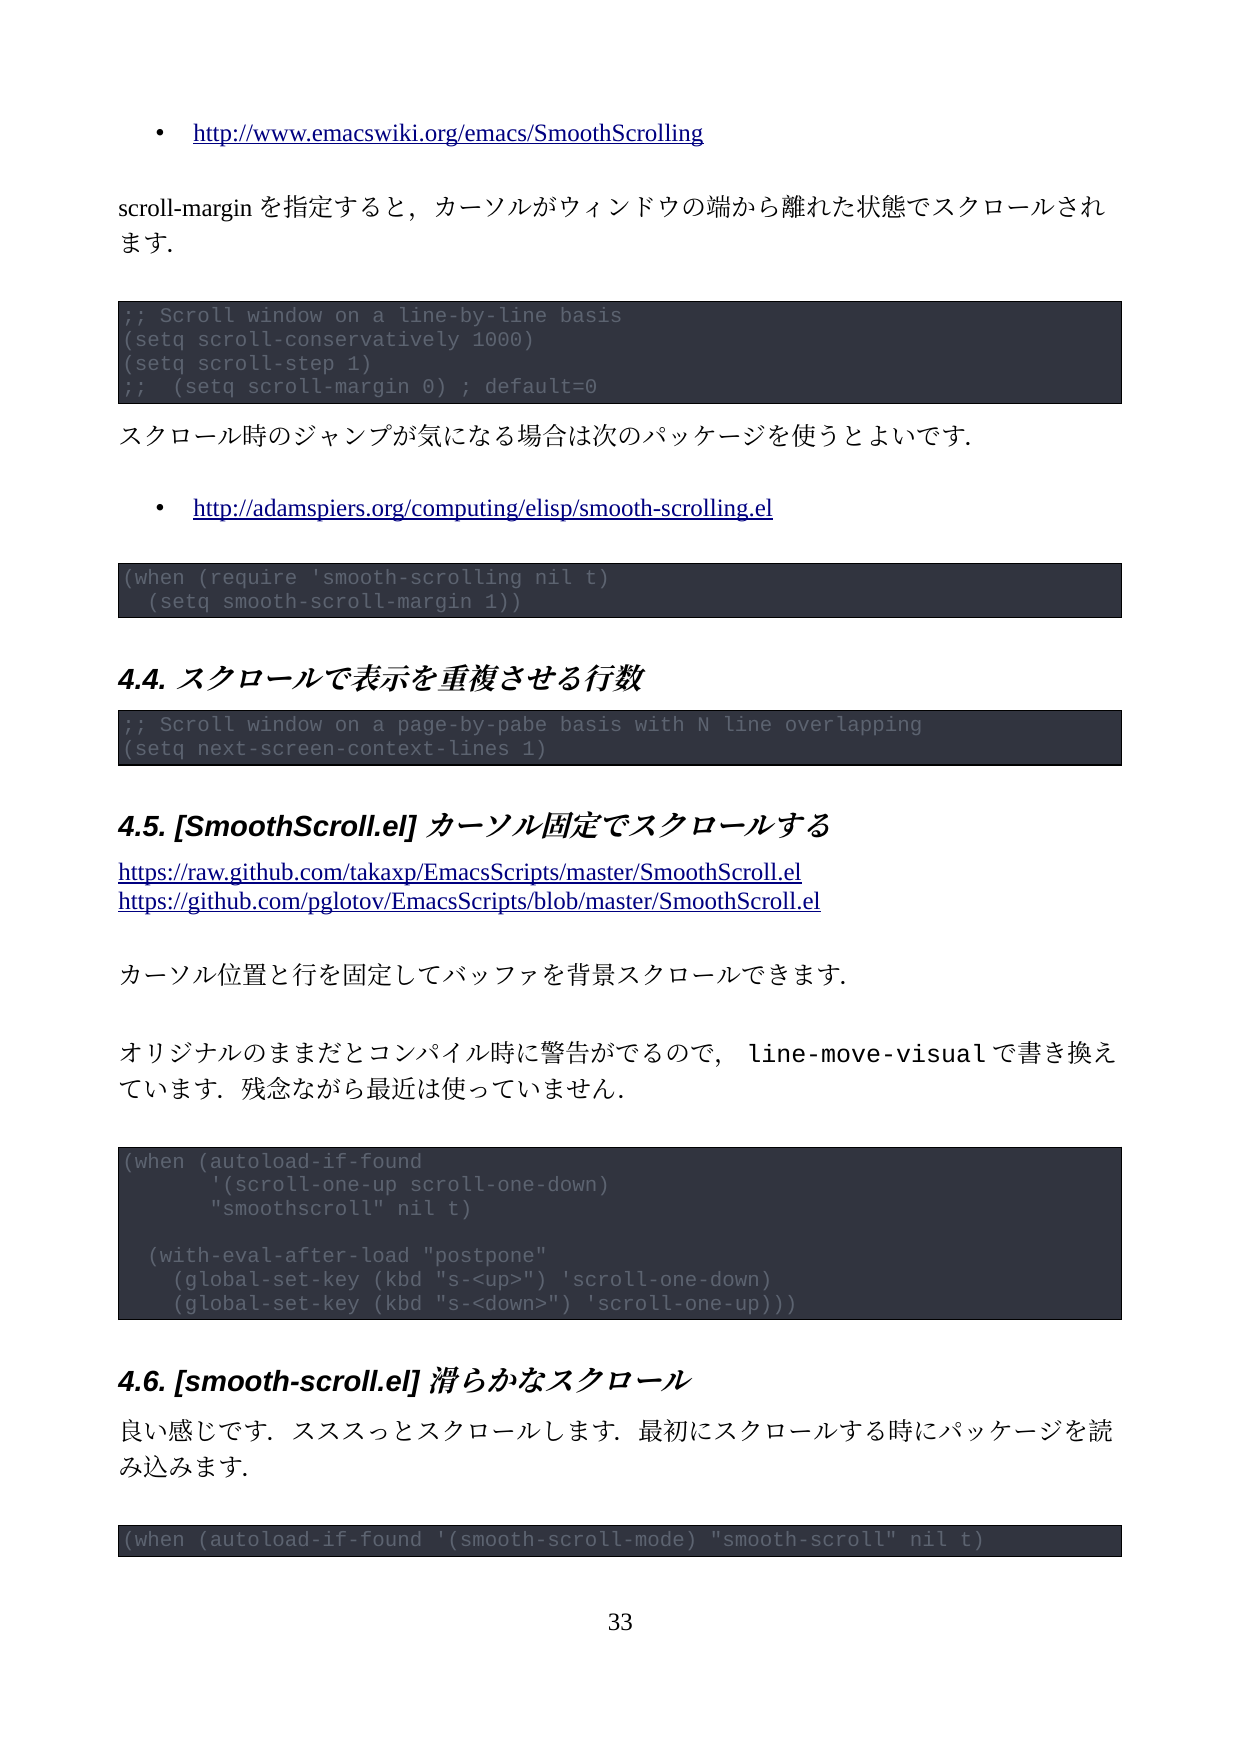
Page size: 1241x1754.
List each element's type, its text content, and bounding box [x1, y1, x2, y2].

text ;; Scroll window on a line-by-line basis [119, 302, 1121, 325]
subtitle スクロールで表示を重複させる行数 [118, 656, 1122, 698]
text scroll-margin を指定すると，カーソルがウィンドウの端から離れた状態でスクロールされます． [118, 188, 1122, 289]
subtitle [SmoothScroll.el] カーソル固定でスクロールする [118, 803, 1122, 845]
subtitle [smooth-scroll.el] 滑らかなスクロール [118, 1357, 1122, 1399]
text (setq scroll-step 1) [119, 348, 1121, 372]
text オリジナルのままだとコンパイル時に警告がでるので， line-move-visual で書き換えています．残念ながら最近は使っていません． [118, 1033, 1122, 1134]
text (when (require 'smooth-scrolling nil t) [119, 564, 1121, 587]
text (global-set-key (kbd "s-<up>") 'scroll-one-down) [119, 1265, 1121, 1288]
text '(scroll-one-up scroll-one-down) [119, 1170, 1121, 1194]
text "smoothscroll" nil t) [119, 1194, 1121, 1218]
text (global-set-key (kbd "s-<down>") 'scroll-one-up))) [119, 1288, 1121, 1319]
text (setq scroll-conservatively 1000) [119, 325, 1121, 348]
text (setq smooth-scroll-margin 1)) [119, 587, 1121, 617]
text ;; (setq scroll-margin 0) ; default=0 [119, 372, 1121, 403]
text カーソル位置と行を固定してバッファを背景スクロールできます． [118, 956, 1122, 1021]
text (when (autoload-if-found '(smooth-scroll-mode) "smooth-scroll" nil t) [119, 1526, 1121, 1556]
text (when (autoload-if-found [119, 1148, 1121, 1170]
text 良い感じです．スススっとスクロールします．最初にスクロールする時にパッケージを読み込みます． [118, 1412, 1122, 1512]
text https://raw.github.com/takaxp/EmacsScripts/master/SmoothScroll.el https://github.com/pglotov/EmacsScripts/blob/master/SmoothScroll.el [118, 857, 1122, 943]
text (setq next-screen-context-lines 1) [119, 734, 1121, 764]
text スクロール時のジャンプが気になる場合は次のパッケージを使うとよいです． [118, 416, 1122, 481]
list http://adamspiers.org/computing/elisp/smooth-scrolling.el [156, 493, 1122, 551]
list http://www.emacswiki.org/emacs/SmoothScrolling [156, 118, 1122, 176]
text (with-eval-after-load "postpone" [119, 1241, 1121, 1265]
text ;; Scroll window on a page-by-pabe basis with N line overlapping [119, 711, 1121, 734]
